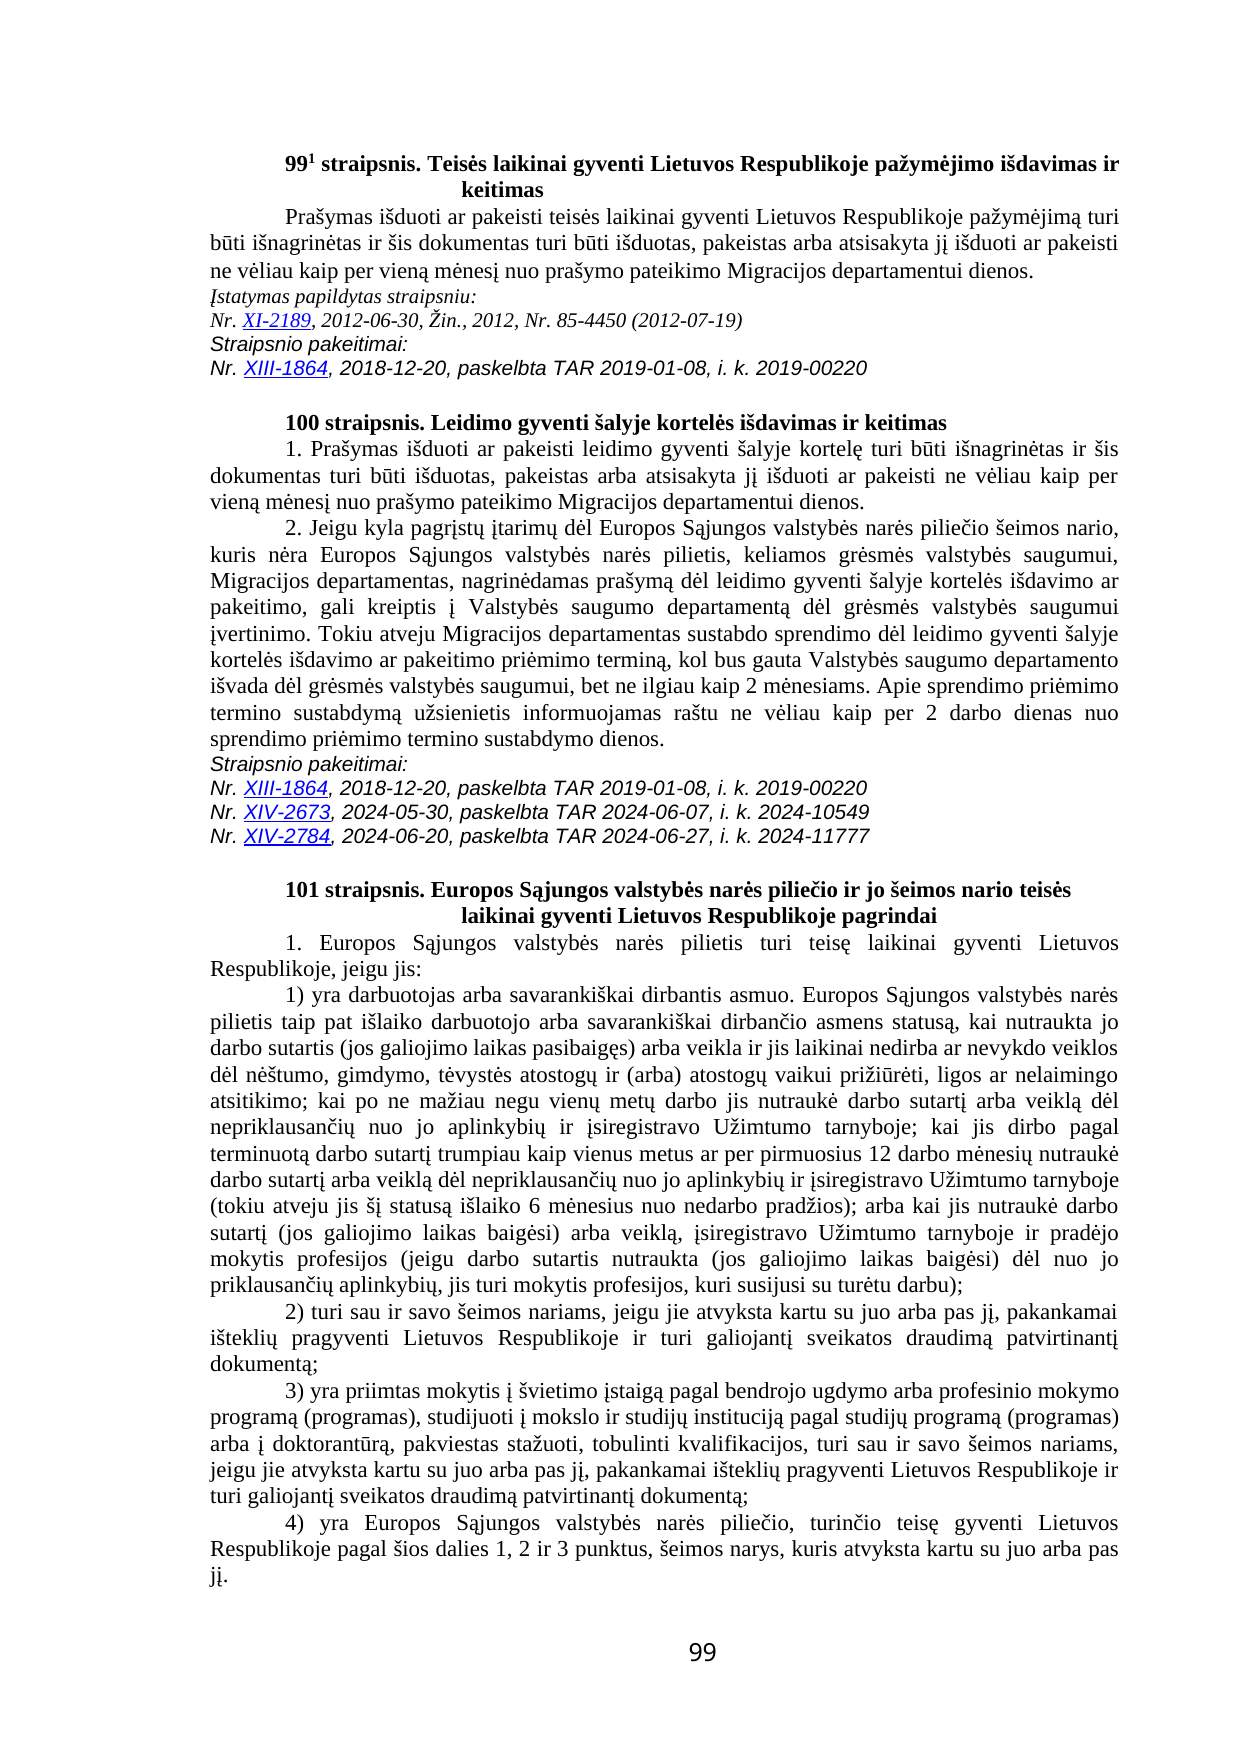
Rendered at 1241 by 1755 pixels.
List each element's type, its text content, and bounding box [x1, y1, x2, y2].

text 2. Jeigu kyla pagrįstų įtarimų dėl Europos Sąjungos valstybės narės piliečio šeimos nario, kuris nėra Europos Sąjungos valstybės narės pilietis, keliamos grėsmės valstybės saugumui, Migracijos departamentas, nagrinėdamas prašymą dėl leidimo gyventi šalyje kortelės išdavimo ar pakeitimo, gali kreiptis į Valstybės saugumo departamentą dėl grėsmės valstybės saugumui įvertinimo. Tokiu atveju Migracijos departamentas sustabdo sprendimo dėl leidimo gyventi šalyje kortelės išdavimo ar pakeitimo priėmimo terminą, kol bus gauta Valstybės saugumo departamento išvada dėl grėsmės valstybės saugumui, bet ne ilgiau kaip 2 mėnesiams. Apie sprendimo priėmimo termino sustabdymą užsienietis informuojamas raštu ne vėliau kaip per 2 darbo dienas nuo sprendimo priėmimo termino sustabdymo dienos. [210, 514, 1120, 752]
text Nr. XIII-1864, 2018-12-20, paskelbta TAR 2019-01-08, i. k. 2019-00220 [210, 356, 1120, 380]
text Įstatymas papildytas straipsniu: [210, 284, 1120, 308]
text 3) yra priimtas mokytis į švietimo įstaigą pagal bendrojo ugdymo arba profesinio mokymo programą (programas), studijuoti į mokslo ir studijų instituciją pagal studijų programą (programas) arba į doktorantūrą, pakviestas stažuoti, tobulinti kvalifikacijos, turi sau ir savo šeimos nariams, jeigu jie atvyksta kartu su juo arba pas jį, pakankamai išteklių pragyventi Lietuvos Respublikoje ir turi galiojantį sveikatos draudimą patvirtinantį dokumentą; [210, 1377, 1120, 1509]
text 1) yra darbuotojas arba savarankiškai dirbantis asmuo. Europos Sąjungos valstybės narės pilietis taip pat išlaiko darbuotojo arba savarankiškai dirbančio asmens statusą, kai nutraukta jo darbo sutartis (jos galiojimo laikas pasibaigęs) arba veikla ir jis laikinai nedirba ar nevykdo veiklos dėl nėštumo, gimdymo, tėvystės atostogų ir (arba) atostogų vaikui prižiūrėti, ligos ar nelaimingo atsitikimo; kai po ne mažiau negu vienų metų darbo jis nutraukė darbo sutartį arba veiklą dėl nepriklausančių nuo jo aplinkybių ir įsiregistravo Užimtumo tarnyboje; kai jis dirbo pagal terminuotą darbo sutartį trumpiau kaip vienus metus ar per pirmuosius 12 darbo mėnesių nutraukė darbo sutartį arba veiklą dėl nepriklausančių nuo jo aplinkybių ir įsiregistravo Užimtumo tarnyboje (tokiu atveju jis šį statusą išlaiko 6 mėnesius nuo nedarbo pradžios); arba kai jis nutraukė darbo sutartį (jos galiojimo laikas baigėsi) arba veiklą, įsiregistravo Užimtumo tarnyboje ir pradėjo mokytis profesijos (jeigu darbo sutartis nutraukta (jos galiojimo laikas baigėsi) dėl nuo jo priklausančių aplinkybių, jis turi mokytis profesijos, kuri susijusi su turėtu darbu); [210, 982, 1120, 1298]
text 4) yra Europos Sąjungos valstybės narės piliečio, turinčio teisę gyventi Lietuvos Respublikoje pagal šios dalies 1, 2 ir 3 punktus, šeimos narys, kuris atvyksta kartu su juo arba pas jį. [210, 1509, 1120, 1588]
text Straipsnio pakeitimai: [210, 332, 1120, 356]
text 101 straipsnis. Europos Sąjungos valstybės narės piliečio ir jo šeimos nario teisės laikinai gyventi Lietuvos Respublikoje pagrindai [285, 876, 1120, 929]
text Nr. XI-2189, 2012-06-30, Žin., 2012, Nr. 85-4450 (2012-07-19) [210, 308, 1120, 332]
text 991 straipsnis. Teisės laikinai gyventi Lietuvos Respublikoje pažymėjimo išdavimas ir keitimas [285, 150, 1120, 203]
text 100 straipsnis. Leidimo gyventi šalyje kortelės išdavimas ir keitimas [210, 409, 1120, 435]
text Nr. XIII-1864, 2018-12-20, paskelbta TAR 2019-01-08, i. k. 2019-00220 [210, 776, 1120, 799]
text Nr. XIV-2673, 2024-05-30, paskelbta TAR 2024-06-07, i. k. 2024-10549 [210, 799, 1120, 823]
text 2) turi sau ir savo šeimos nariams, jeigu jie atvyksta kartu su juo arba pas jį, pakankamai išteklių pragyventi Lietuvos Respublikoje ir turi galiojantį sveikatos draudimą patvirtinantį dokumentą; [210, 1298, 1120, 1377]
text Prašymas išduoti ar pakeisti teisės laikinai gyventi Lietuvos Respublikoje pažymėjimą turi būti išnagrinėtas ir šis dokumentas turi būti išduotas, pakeistas arba atsisakyta jį išduoti ar pakeisti ne vėliau kaip per vieną mėnesį nuo prašymo pateikimo Migracijos departamentui dienos. [210, 203, 1120, 284]
text Straipsnio pakeitimai: [210, 752, 1120, 776]
text 1. Prašymas išduoti ar pakeisti leidimo gyventi šalyje kortelę turi būti išnagrinėtas ir šis dokumentas turi būti išduotas, pakeistas arba atsisakyta jį išduoti ar pakeisti ne vėliau kaip per vieną mėnesį nuo prašymo pateikimo Migracijos departamentui dienos. [210, 435, 1120, 514]
text 1. Europos Sąjungos valstybės narės pilietis turi teisę laikinai gyventi Lietuvos Respublikoje, jeigu jis: [210, 929, 1120, 982]
text Nr. XIV-2784, 2024-06-20, paskelbta TAR 2024-06-27, i. k. 2024-11777 [210, 823, 1120, 847]
